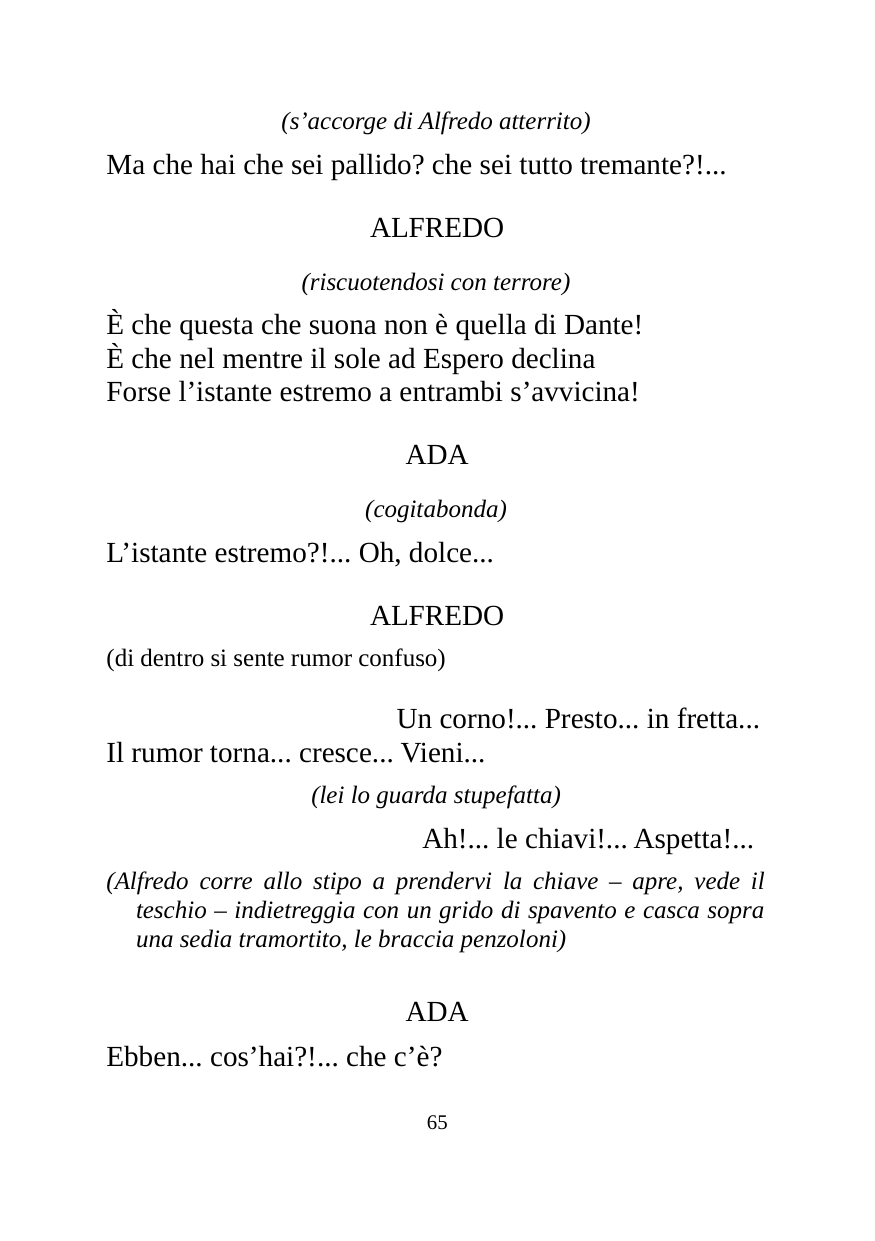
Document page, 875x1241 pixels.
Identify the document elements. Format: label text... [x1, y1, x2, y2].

text ADA [106, 994, 768, 1027]
text Un corno!... Presto... in fretta... [396, 702, 768, 735]
text Forse l’istante estremo a entrambi s’avvicina! [106, 374, 768, 408]
text È che questa che suona non è quella di Dante! [106, 307, 768, 341]
text (s’accorge di Alfredo atterrito) [106, 106, 768, 135]
text È che nel mentre il sole ad Espero declina [106, 341, 768, 374]
text Ebben... cos’hai?!... che c’è? [106, 1039, 768, 1073]
text ADA [106, 437, 768, 471]
text (Alfredo corre allo stipo a prendervi la chiave – apre, vede il teschio – indietreggia con un grido di spavento e casca sopra una sedia tramortito, le braccia penzoloni) [106, 866, 768, 953]
text (lei lo guarda stupefatta) [106, 781, 768, 809]
text (di dentro si sente rumor confuso) [106, 643, 768, 672]
text Ah!... le chiavi!... Aspetta!... [422, 821, 768, 854]
text (cogitabonda) [106, 494, 768, 523]
text L’istante estremo?!... Oh, dolce... [106, 535, 768, 569]
text ALFREDO [106, 598, 768, 632]
text (riscuotendosi con terrore) [106, 267, 768, 296]
text Ma che hai che sei pallido? che sei tutto tremante?!... [106, 147, 768, 180]
text ALFREDO [106, 210, 768, 243]
text Il rumor torna... cresce... Vieni... [106, 735, 768, 769]
